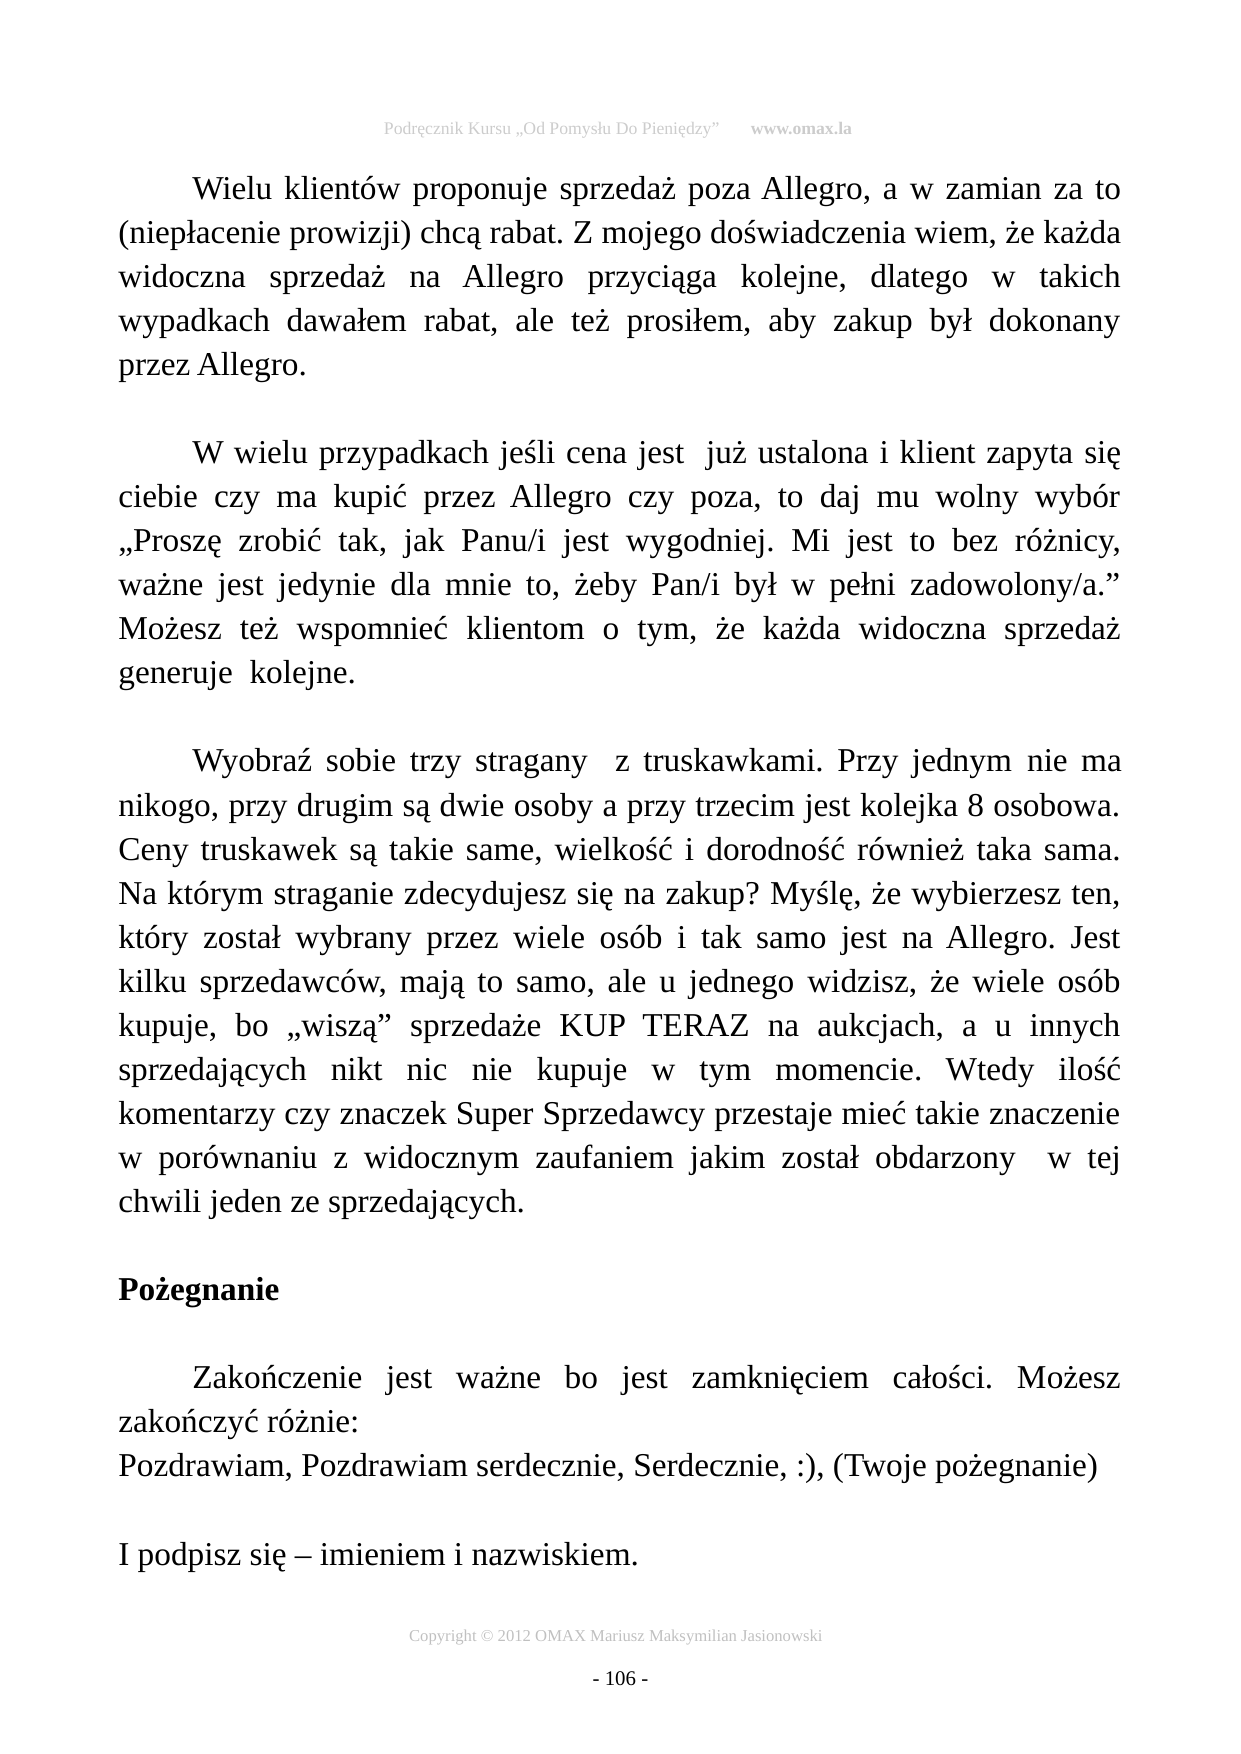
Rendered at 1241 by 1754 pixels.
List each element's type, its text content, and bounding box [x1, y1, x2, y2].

text Wielu klientów proponuje sprzedaż poza Allegro, a w zamian za to (niepłacenie prowizji) chcą rabat. Z mojego doświadczenia wiem, że każda widoczna sprzedaż na Allegro przyciąga kolejne, dlatego w takich wypadkach dawałem rabat, ale też prosiłem, aby zakup był dokonany przez Allegro. [118, 168, 1122, 382]
text I podpisz się – imieniem i nazwiskiem. [118, 1534, 1122, 1572]
text Wyobraź sobie trzy stragany z truskawkami. Przy jednym nie ma nikogo, przy drugim są dwie osoby a przy trzecim jest kolejka 8 osobowa. Ceny truskawek są takie same, wielkość i dorodność również taka sama. Na którym straganie zdecydujesz się na zakup? Myślę, że wybierzesz ten, który został wybrany przez wiele osób i tak samo jest na Allegro. Jest kilku sprzedawców, mają to samo, ale u jednego widzisz, że wiele osób kupuje, bo „wiszą” sprzedaże KUP TERAZ na aukcjach, a u innych sprzedających nikt nic nie kupuje w tym momencie. Wtedy ilość komentarzy czy znaczek Super Sprzedawcy przestaje mieć takie znaczenie w porównaniu z widocznym zaufaniem jakim został obdarzony w tej chwili jeden ze sprzedających. [118, 741, 1122, 1220]
text Pożegnanie [118, 1269, 1122, 1308]
text W wielu przypadkach jeśli cena jest już ustalona i klient zapyta się ciebie czy ma kupić przez Allegro czy poza, to daj mu wolny wybór „Proszę zrobić tak, jak Panu/i jest wygodniej. Mi jest to bez różnicy, ważne jest jedynie dla mnie to, żeby Pan/i był w pełni zadowolony/a.” Możesz też wspomnieć klientom o tym, że każda widoczna sprzedaż generuje kolejne. [118, 432, 1122, 691]
text Zakończenie jest ważne bo jest zamknięciem całości. Możesz zakończyć różnie: [118, 1358, 1122, 1440]
text Pozdrawiam, Pozdrawiam serdecznie, Serdecznie, :), (Twoje pożegnanie) [118, 1446, 1122, 1484]
